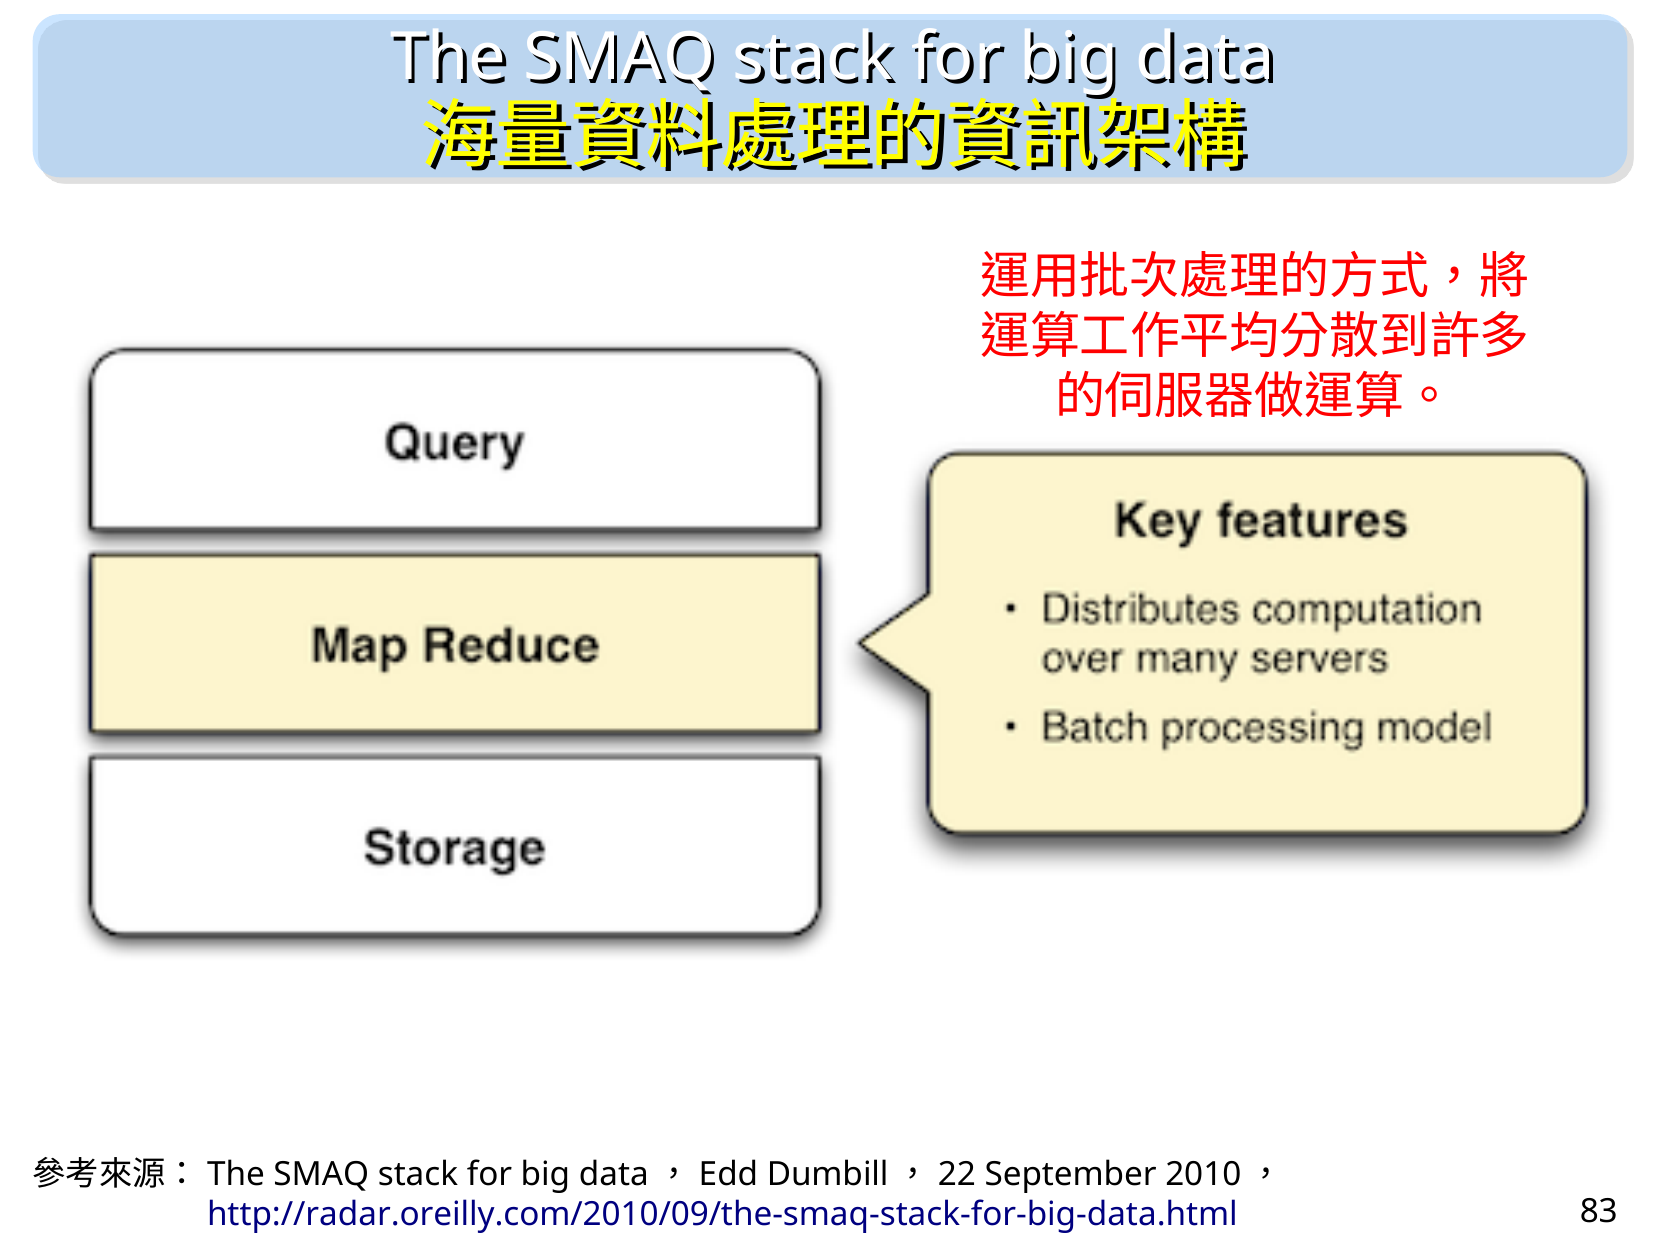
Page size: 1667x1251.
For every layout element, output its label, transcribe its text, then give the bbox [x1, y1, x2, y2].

text_box 運用批次處理的方式，將運算工作平均分散到許多的伺服器做運算。 [944, 236, 1565, 432]
text_box 參考來源：The SMAQ stack for big data，Edd Dumbill，22 September 2010， http://radar.oreilly.com/2010/09/the-smaq-stack-for-big-data.html [18, 1145, 1596, 1240]
text_box [32, 14, 1628, 178]
title The SMAQ stack for big data 海量資料處理的資訊架構 [125, 19, 1542, 178]
picture [29, 295, 1657, 1004]
